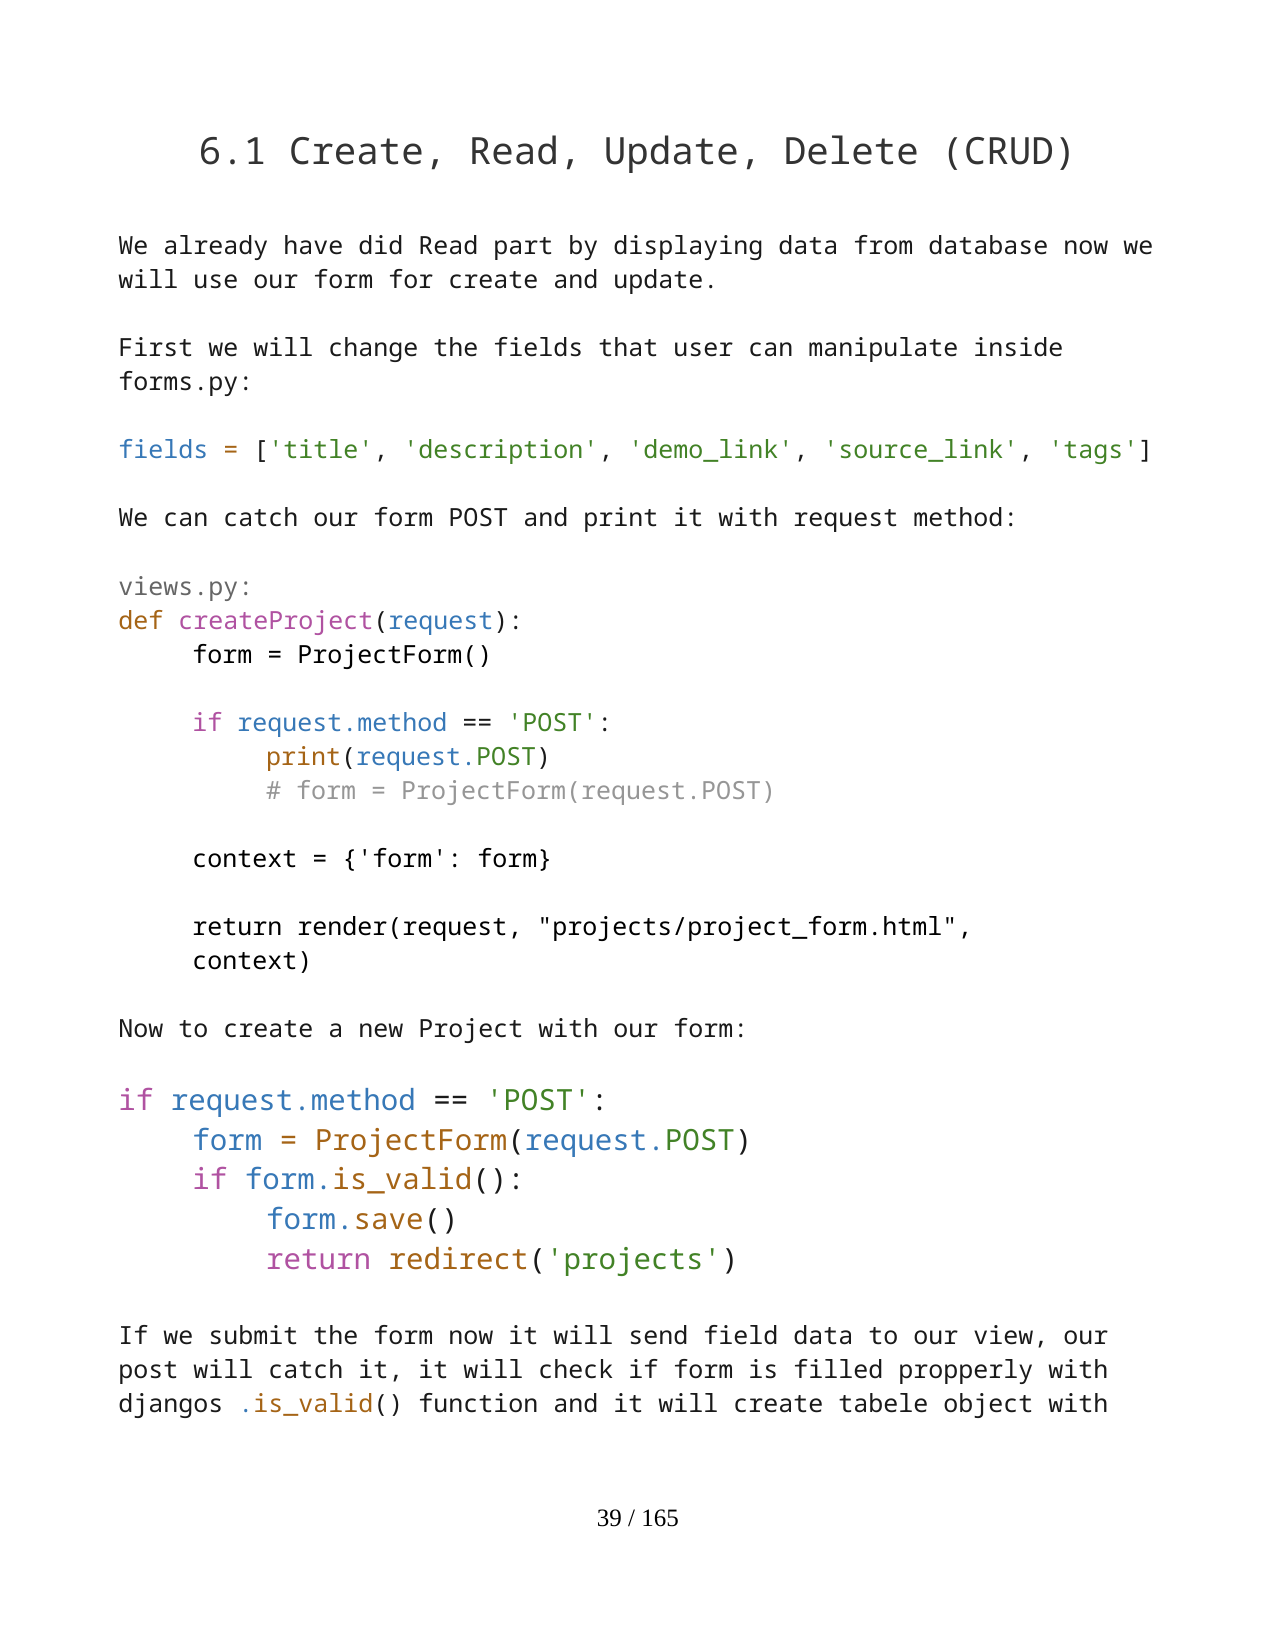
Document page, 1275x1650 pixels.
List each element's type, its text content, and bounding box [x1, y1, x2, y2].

text return redirect('projects') [118, 1238, 1157, 1278]
subtitle 6.1 Create, Read, Update, Delete (CRUD) [118, 124, 1157, 175]
text views.py: [118, 568, 1157, 602]
text form = ProjectForm(request.POST) [118, 1119, 1157, 1158]
text if form.is_valid(): [118, 1158, 1157, 1198]
text if request.method == 'POST': [118, 1079, 1157, 1119]
text Now to create a new Project with our form: [118, 1011, 1157, 1045]
text print(request.POST) [118, 738, 1157, 773]
text fields = ['title', 'description', 'demo_link', 'source_link', 'tags'] [118, 432, 1157, 466]
text If we submit the form now it will send field data to our view, our post will catch it, it will check if form is filled propperly with djangos .is_valid() function and it will create tabele object with [118, 1317, 1157, 1419]
text return render(request, "projects/project_form.html", context) [118, 909, 1157, 977]
text # form = ProjectForm(request.POST) [118, 773, 1157, 807]
text form.save() [118, 1198, 1157, 1238]
text form = ProjectForm() [118, 636, 1157, 670]
text if request.method == 'POST': [118, 704, 1157, 738]
text We can catch our form POST and print it with request method: [118, 500, 1157, 534]
text context = {'form': form} [118, 841, 1157, 909]
text First we will change the fields that user can manipulate inside forms.py: [118, 330, 1157, 398]
text We already have did Read part by displaying data from database now we will use our form for create and update. [118, 228, 1157, 296]
text def createProject(request): [118, 602, 1157, 636]
